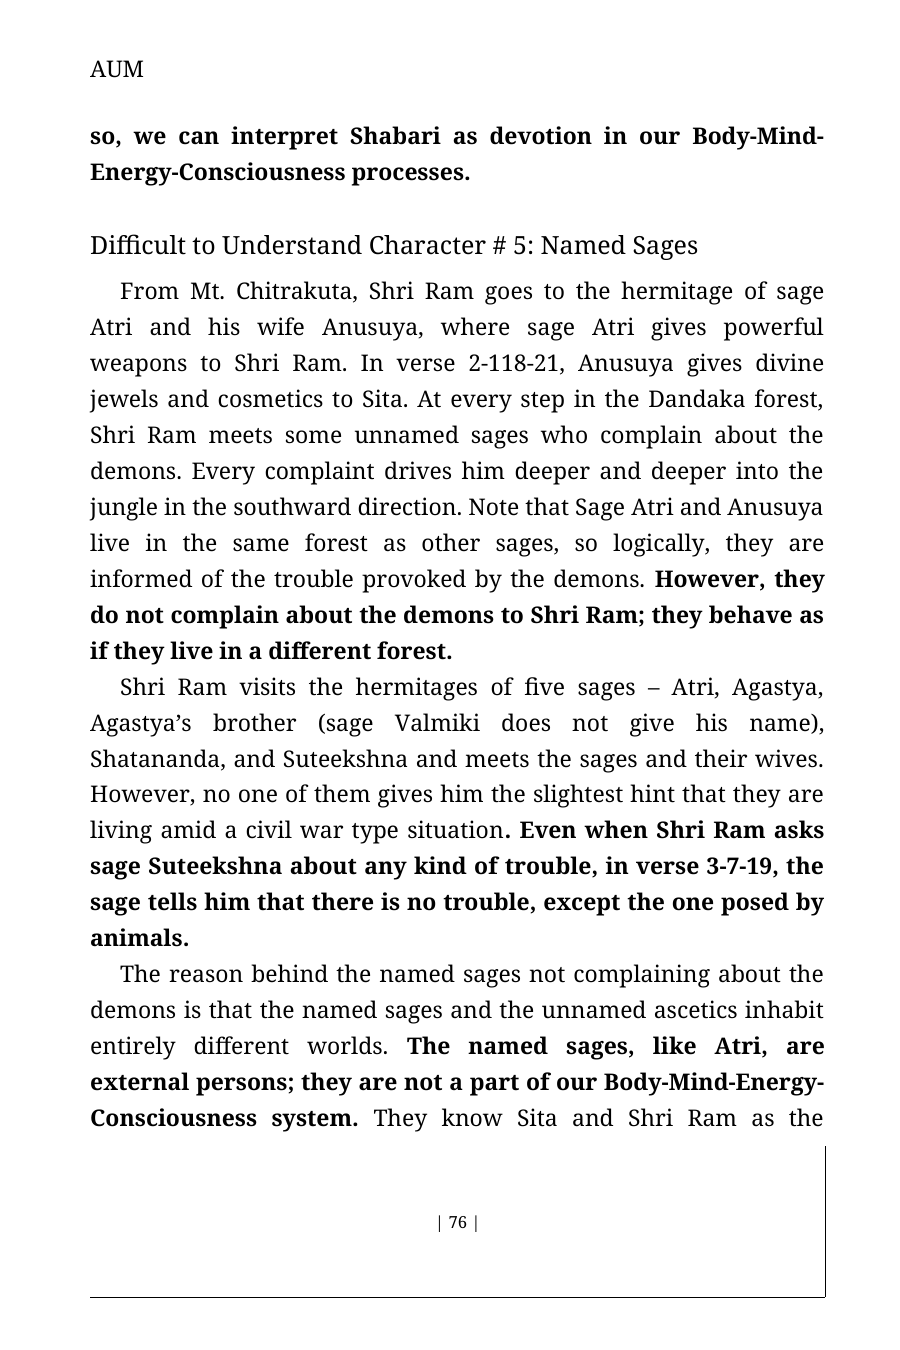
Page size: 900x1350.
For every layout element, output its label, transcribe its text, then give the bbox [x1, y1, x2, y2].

subtitle Difficult to Understand Character # 5: Named Sages [90, 228, 825, 262]
text The reason behind the named sages not complaining about the demons is that the named sages and the unnamed ascetics inhabit entirely different worlds. The named sages, like Atri, are external persons; they are not a part of our Body-Mind-Energy-Consciousness system. They know Sita and Shri Ram as the [90, 958, 825, 1133]
text Shri Ram visits the hermitages of five sages – Atri, Agastya, Agastya’s brother (sage Valmiki does not give his name), Shatananda, and Suteekshna and meets the sages and their wives. However, no one of them gives him the slightest hint that they are living amid a civil war type situation. Even when Shri Ram asks sage Suteekshna about any kind of trouble, in verse 3-7-19, the sage tells him that there is no trouble, except the one posed by animals. [90, 671, 825, 953]
text From Mt. Chitrakuta, Shri Ram goes to the hermitage of sage Atri and his wife Anusuya, where sage Atri gives powerful weapons to Shri Ram. In verse 2-118-21, Anusuya gives divine jewels and cosmetics to Sita. At every step in the Dandaka forest, Shri Ram meets some unnamed sages who complain about the demons. Every complaint drives him deeper and deeper into the jungle in the southward direction. Note that Sage Atri and Anusuya live in the same forest as other sages, so logically, they are informed of the trouble provoked by the demons. However, they do not complain about the demons to Shri Ram; they behave as if they live in a different forest. [90, 275, 825, 666]
text so, we can interpret Shabari as devotion in our Body-Mind-Energy-Consciousness processes. [90, 120, 825, 187]
